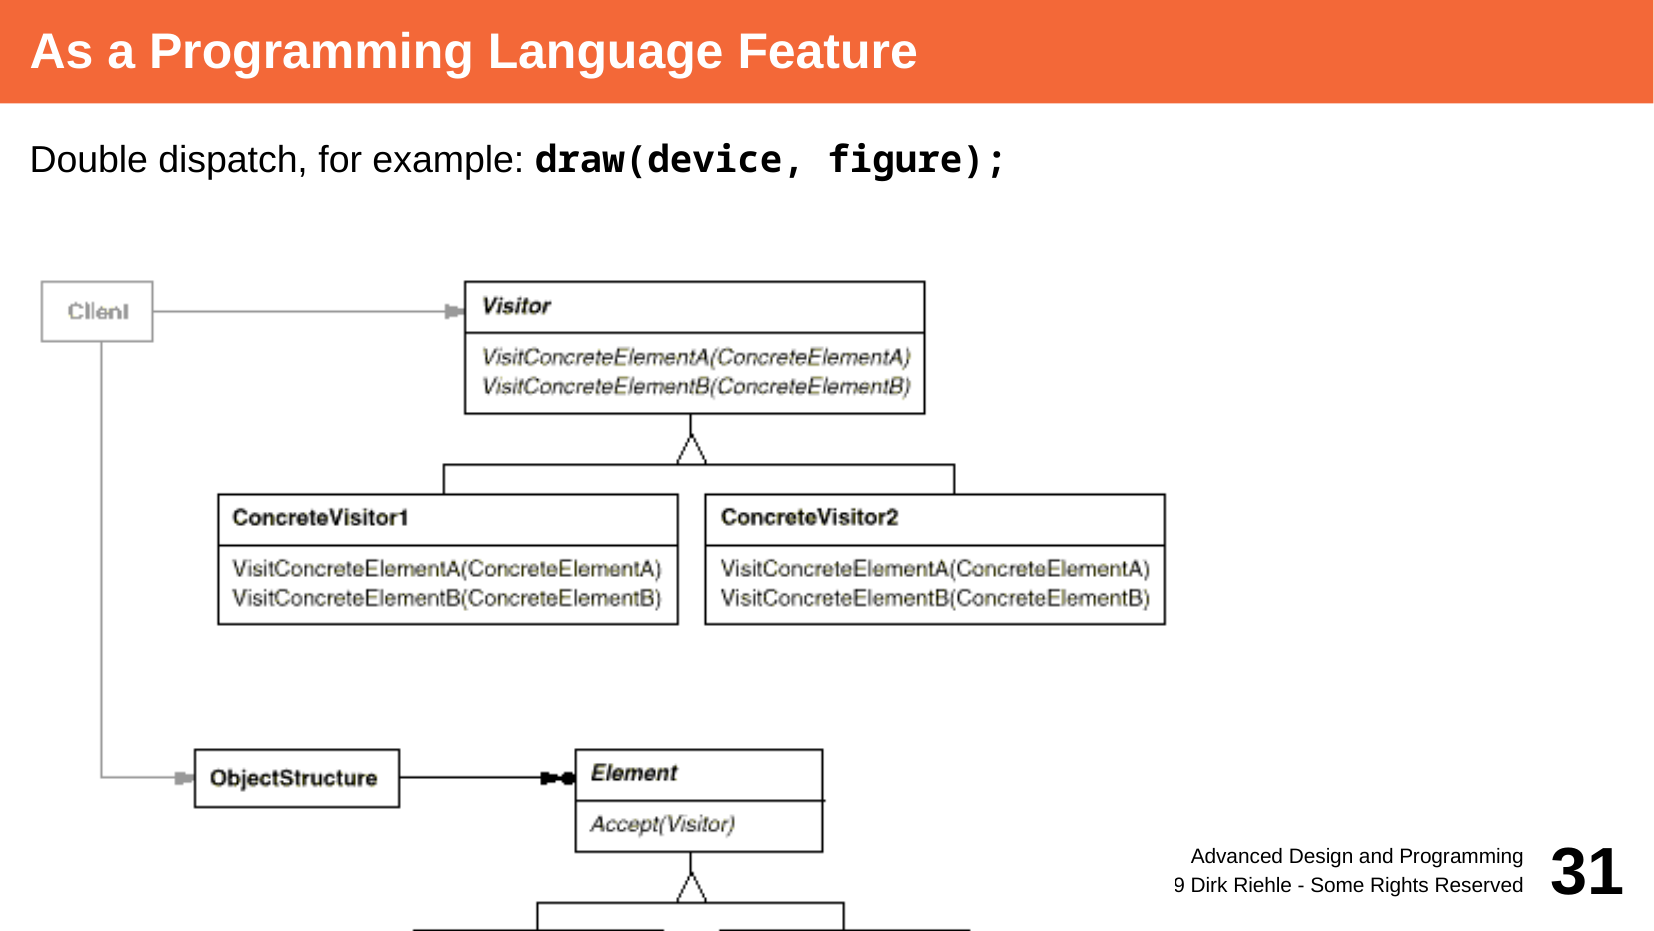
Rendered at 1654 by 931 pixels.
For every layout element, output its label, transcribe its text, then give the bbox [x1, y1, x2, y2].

list Double dispatch, for example: draw(device, figure); [29, 132, 1625, 813]
picture [35, 277, 1175, 931]
title As a Programming Language Feature [0, 0, 1654, 104]
